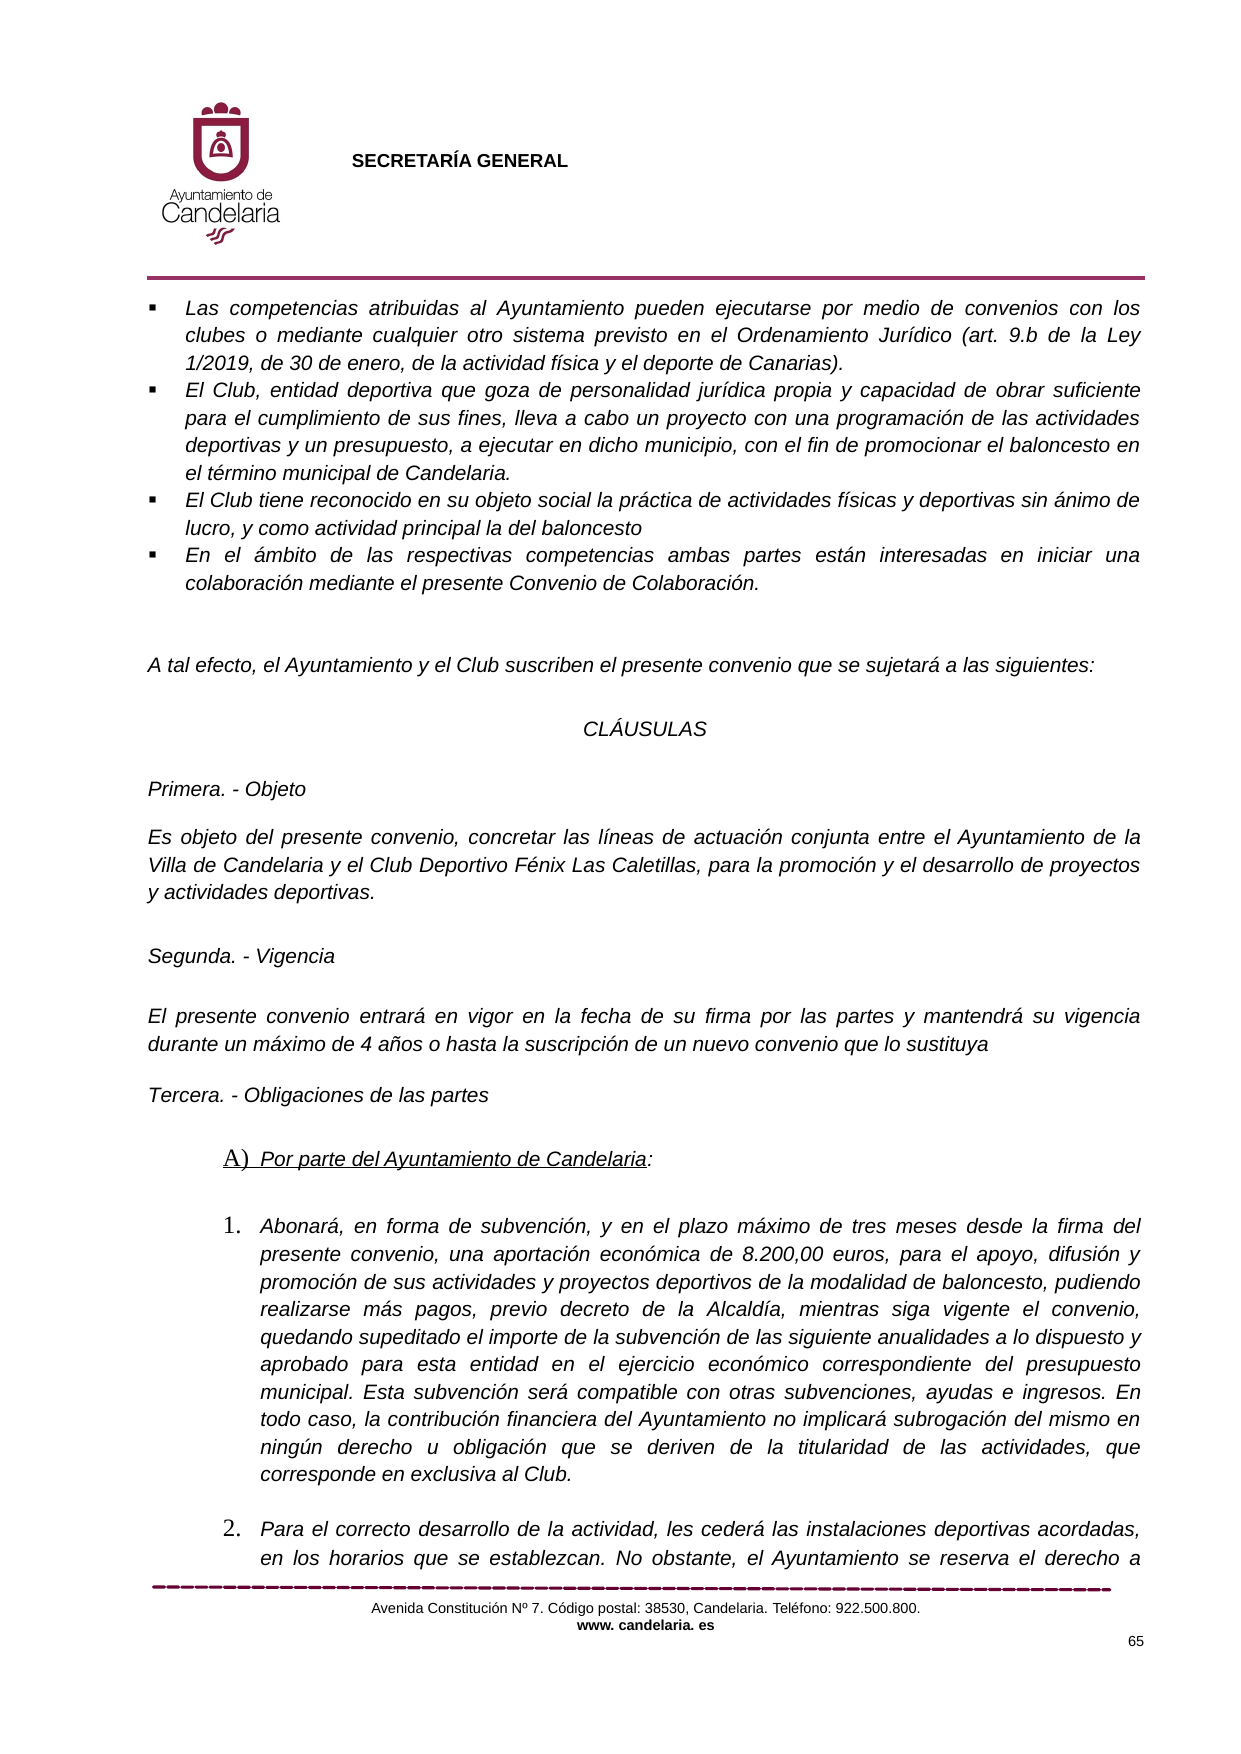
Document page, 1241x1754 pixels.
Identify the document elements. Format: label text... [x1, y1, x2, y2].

list Abonará, en forma de subvención, y en el plazo máximo de tres meses desde la firma del presente convenio, una aportación económica de 8.200,00 euros, para el apoyo, difusión y promoción de sus actividades y proyectos deportivos de la modalidad de baloncesto, pudiendo realizarse más pagos, previo decreto de la Alcaldía, mientras siga vigente el convenio, quedando supeditado el importe de la subvención de las siguiente anualidades a lo dispuesto y aprobado para esta entidad en el ejercicio económico correspondiente del presupuesto municipal. Esta subvención será compatible con otras subvenciones, ayudas e ingresos. En todo caso, la contribución financiera del Ayuntamiento no implicará subrogación del mismo en ningún derecho u obligación que se deriven de la titularidad de las actividades, que corresponde en exclusiva al Club. [223, 1210, 1144, 1486]
text El presente convenio entrará en vigor en la fecha de su firma por las partes y mantendrá su vigencia durante un máximo de 4 años o hasta la suscripción de un nuevo convenio que lo sustituya [148, 1004, 1144, 1055]
text Es objeto del presente convenio, concretar las líneas de actuación conjunta entre el Ayuntamiento de la Villa de Candelaria y el Club Deportivo Fénix Las Caletillas, para la promoción y el desarrollo de proyectos y actividades deportivas. [148, 825, 1144, 904]
text Segunda. - Vigencia [148, 944, 1144, 968]
text Primera. - Objeto [148, 777, 1144, 801]
list Para el correcto desarrollo de la actividad, les cederá las instalaciones deportivas acordadas, en los horarios que se establezcan. No obstante, el Ayuntamiento se reserva el derecho a [223, 1513, 1144, 1570]
list Por parte del Ayuntamiento de Candelaria: [223, 1143, 1144, 1171]
list Las competencias atribuidas al Ayuntamiento pueden ejecutarse por medio de convenios con los clubes o mediante cualquier otro sistema previsto en el Ordenamiento Jurídico (art. 9.b de la Ley 1/2019, de 30 de enero, de la actividad física y el deporte de Canarias). [148, 295, 1144, 374]
list El Club tiene reconocido en su objeto social la práctica de actividades físicas y deportivas sin ánimo de lucro, y como actividad principal la del baloncesto [148, 488, 1144, 539]
text A tal efecto, el Ayuntamiento y el Club suscriben el presente convenio que se sujetará a las siguientes: [148, 653, 1144, 677]
text Tercera. - Obligaciones de las partes [148, 1083, 1144, 1107]
list El Club, entidad deportiva que goza de personalidad jurídica propia y capacidad de obrar suficiente para el cumplimiento de sus fines, lleva a cabo un proyecto con una programación de las actividades deportivas y un presupuesto, a ejecutar en dicho municipio, con el fin de promocionar el baloncesto en el término municipal de Candelaria. [148, 378, 1144, 484]
text CLÁUSULAS [148, 717, 1144, 741]
list En el ámbito de las respectivas competencias ambas partes están interesadas en iniciar una colaboración mediante el presente Convenio de Colaboración. [148, 543, 1144, 595]
